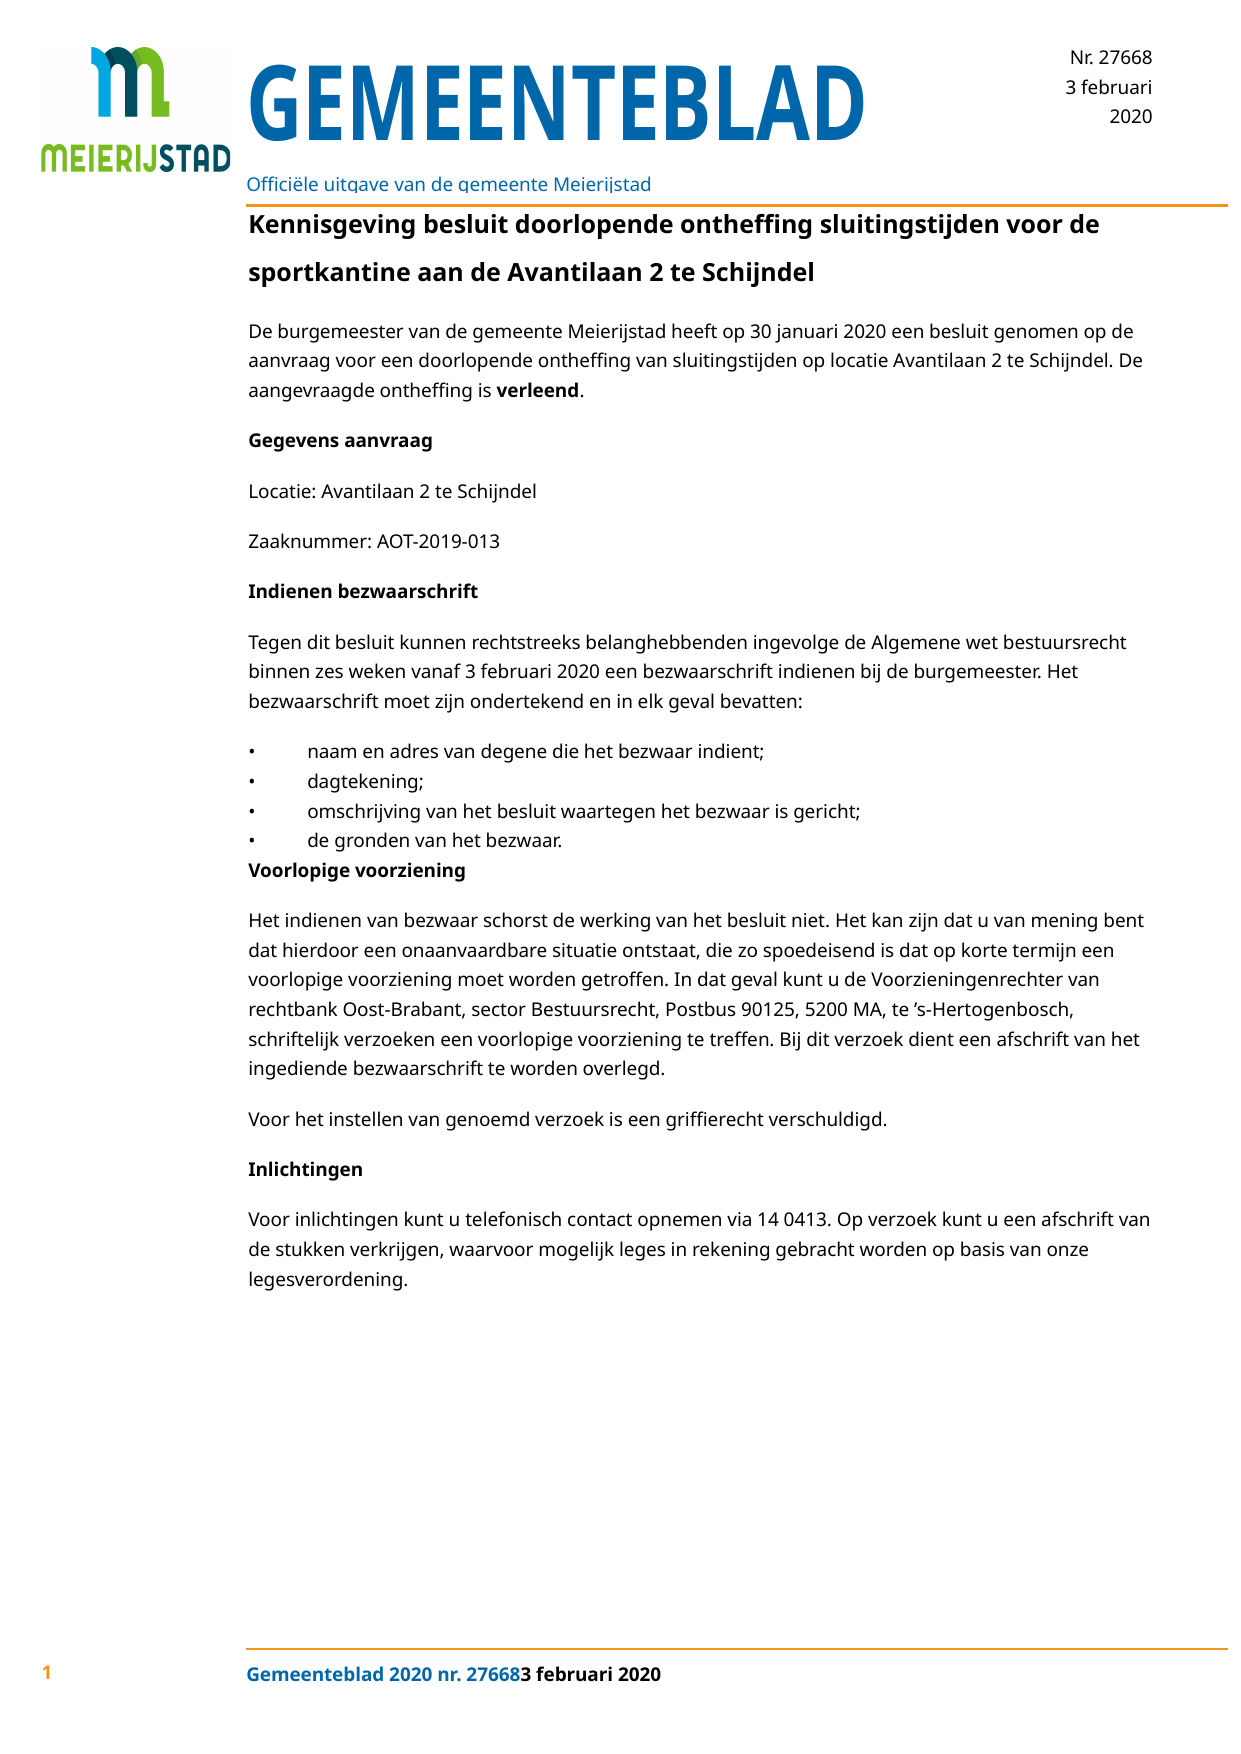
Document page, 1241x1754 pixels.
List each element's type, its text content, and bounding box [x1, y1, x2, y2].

text Inlichtingen [248, 1156, 1152, 1182]
text Kennisgeving besluit doorlopende ontheffing sluitingstijden voor de sportkantine aan de Avantilaan 2 te Schijndel [248, 207, 1152, 288]
list de gronden van het bezwaar. [248, 827, 1152, 853]
text De burgemeester van de gemeente Meierijstad heeft op 30 januari 2020 een besluit genomen op de aanvraag voor een doorlopende ontheffing van sluitingstijden op locatie Avantilaan 2 te Schijndel. De aangevraagde ontheffing is verleend. [248, 318, 1152, 403]
text Indienen bezwaarschrift [248, 579, 1152, 604]
list naam en adres van degene die het bezwaar indient; [248, 739, 1152, 764]
text Tegen dit besluit kunnen rechtstreeks belanghebbenden ingevolge de Algemene wet bestuursrecht binnen zes weken vanaf 3 februari 2020 een bezwaarschrift indienen bij de burgemeester. Het bezwaarschrift moet zijn ondertekend en in elk geval bevatten: [248, 629, 1152, 714]
text Locatie: Avantilaan 2 te Schijndel [248, 478, 1152, 504]
picture [41, 47, 231, 172]
text Gegevens aanvraag [248, 427, 1152, 453]
list dagtekening; [248, 768, 1152, 794]
text Voor inlichtingen kunt u telefonisch contact opnemen via 14 0413. Op verzoek kunt u een afschrift van de stukken verkrijgen, waarvoor mogelijk leges in rekening gebracht worden op basis van onze legesverordening. [248, 1207, 1152, 1292]
text Voorlopige voorziening [248, 857, 1152, 883]
list omschrijving van het besluit waartegen het bezwaar is gericht; [248, 798, 1152, 824]
text Het indienen van bezwaar schorst de werking van het besluit niet. Het kan zijn dat u van mening bent dat hierdoor een onaanvaardbare situatie ontstaat, die zo spoedeisend is dat op korte termijn een voorlopige voorziening moet worden getroffen. In dat geval kunt u de Voorzieningenrechter van rechtbank Oost-Brabant, sector Bestuursrecht, Postbus 90125, 5200 MA, te ’s-Hertogenbosch, schriftelijk verzoeken een voorlopige voorziening te treffen. Bij dit verzoek dient een afschrift van het ingediende bezwaarschrift te worden overlegd. [248, 907, 1152, 1081]
text Voor het instellen van genoemd verzoek is een griffierecht verschuldigd. [248, 1106, 1152, 1132]
text Zaaknummer: AOT-2019-013 [248, 528, 1152, 554]
